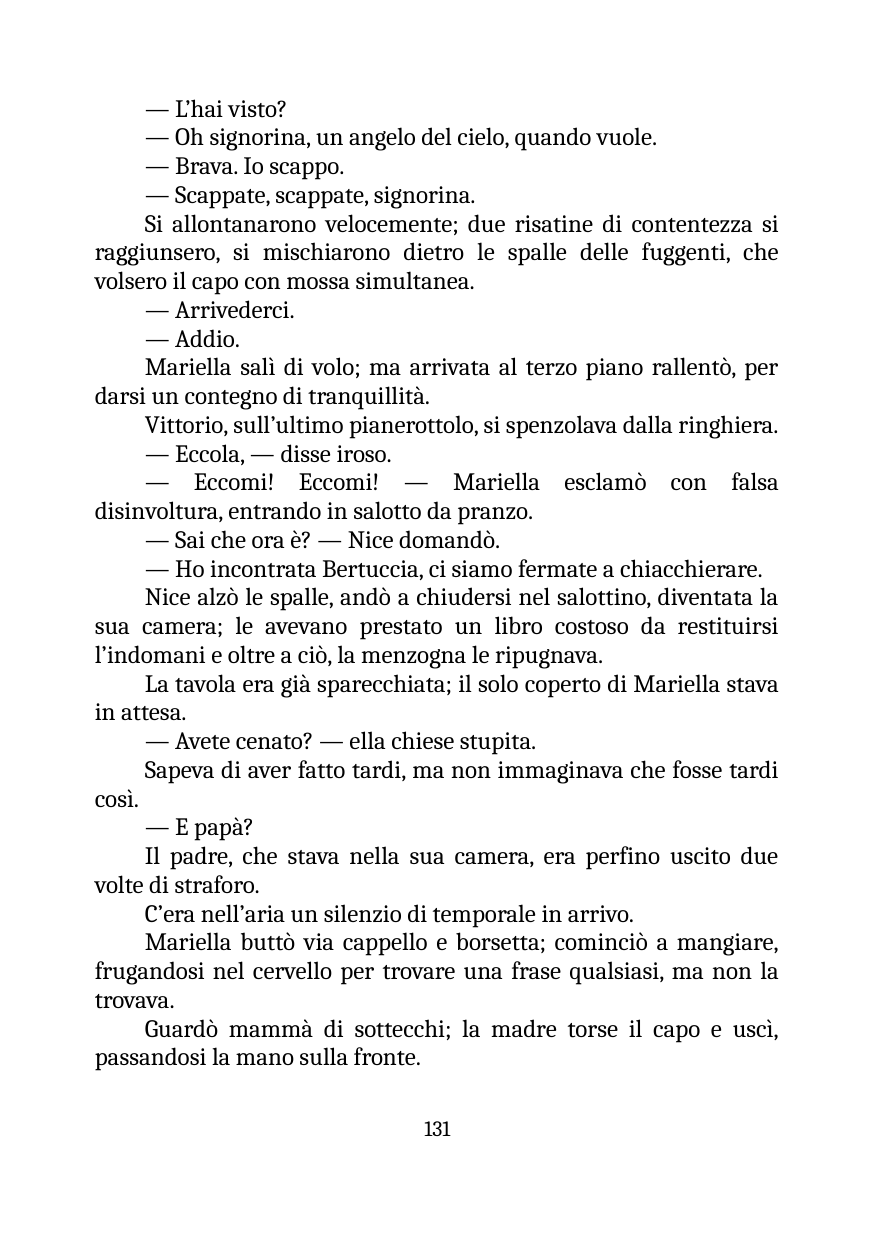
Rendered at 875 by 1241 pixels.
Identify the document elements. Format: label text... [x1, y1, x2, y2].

text — Avete cenato? — ella chiese stupita. [94, 727, 779, 756]
text — Brava. Io scappo. [94, 152, 779, 181]
text — Addio. [94, 324, 779, 353]
text — E papà? [94, 813, 779, 842]
text Sapeva di aver fatto tardi, ma non immaginava che fosse tardi così. [94, 756, 779, 813]
text — Sai che ora è? — Nice domandò. [94, 526, 779, 554]
text C’era nell’aria un silenzio di temporale in arrivo. [94, 899, 779, 928]
text Mariella buttò via cappello e borsetta; cominciò a mangiare, frugandosi nel cervello per trovare una frase qualsiasi, ma non la trovava. [94, 928, 779, 1014]
text — Eccomi! Eccomi! — Mariella esclamò con falsa disinvoltura, entrando in salotto da pranzo. [94, 468, 779, 526]
text — Scappate, scappate, signorina. [94, 181, 779, 209]
text Nice alzò le spalle, andò a chiudersi nel salottino, diventata la sua camera; le avevano prestato un libro costoso da restituirsi l’indomani e oltre a ciò, la menzogna le ripugnava. [94, 583, 779, 669]
text Mariella salì di volo; ma arrivata al terzo piano rallentò, per darsi un contegno di tranquillità. [94, 353, 779, 411]
text La tavola era già sparecchiata; il solo coperto di Mariella stava in attesa. [94, 669, 779, 727]
text Guardò mammà di sottecchi; la madre torse il capo e uscì, passandosi la mano sulla fronte. [94, 1014, 779, 1072]
text Il padre, che stava nella sua camera, era perfino uscito due volte di straforo. [94, 842, 779, 899]
text — Arrivederci. [94, 296, 779, 324]
text Vittorio, sull’ultimo pianerottolo, si spenzolava dalla ringhiera. [94, 411, 779, 439]
text — Oh signorina, un angelo del cielo, quando vuole. [94, 123, 779, 152]
text — Eccola, — disse iroso. [94, 439, 779, 468]
text Si allontanarono velocemente; due risatine di contentezza si raggiunsero, si mischiarono dietro le spalle delle fuggenti, che volsero il capo con mossa simultanea. [94, 209, 779, 296]
text — Ho incontrata Bertuccia, ci siamo fermate a chiacchierare. [94, 554, 779, 583]
text — L’hai visto? [94, 94, 779, 123]
